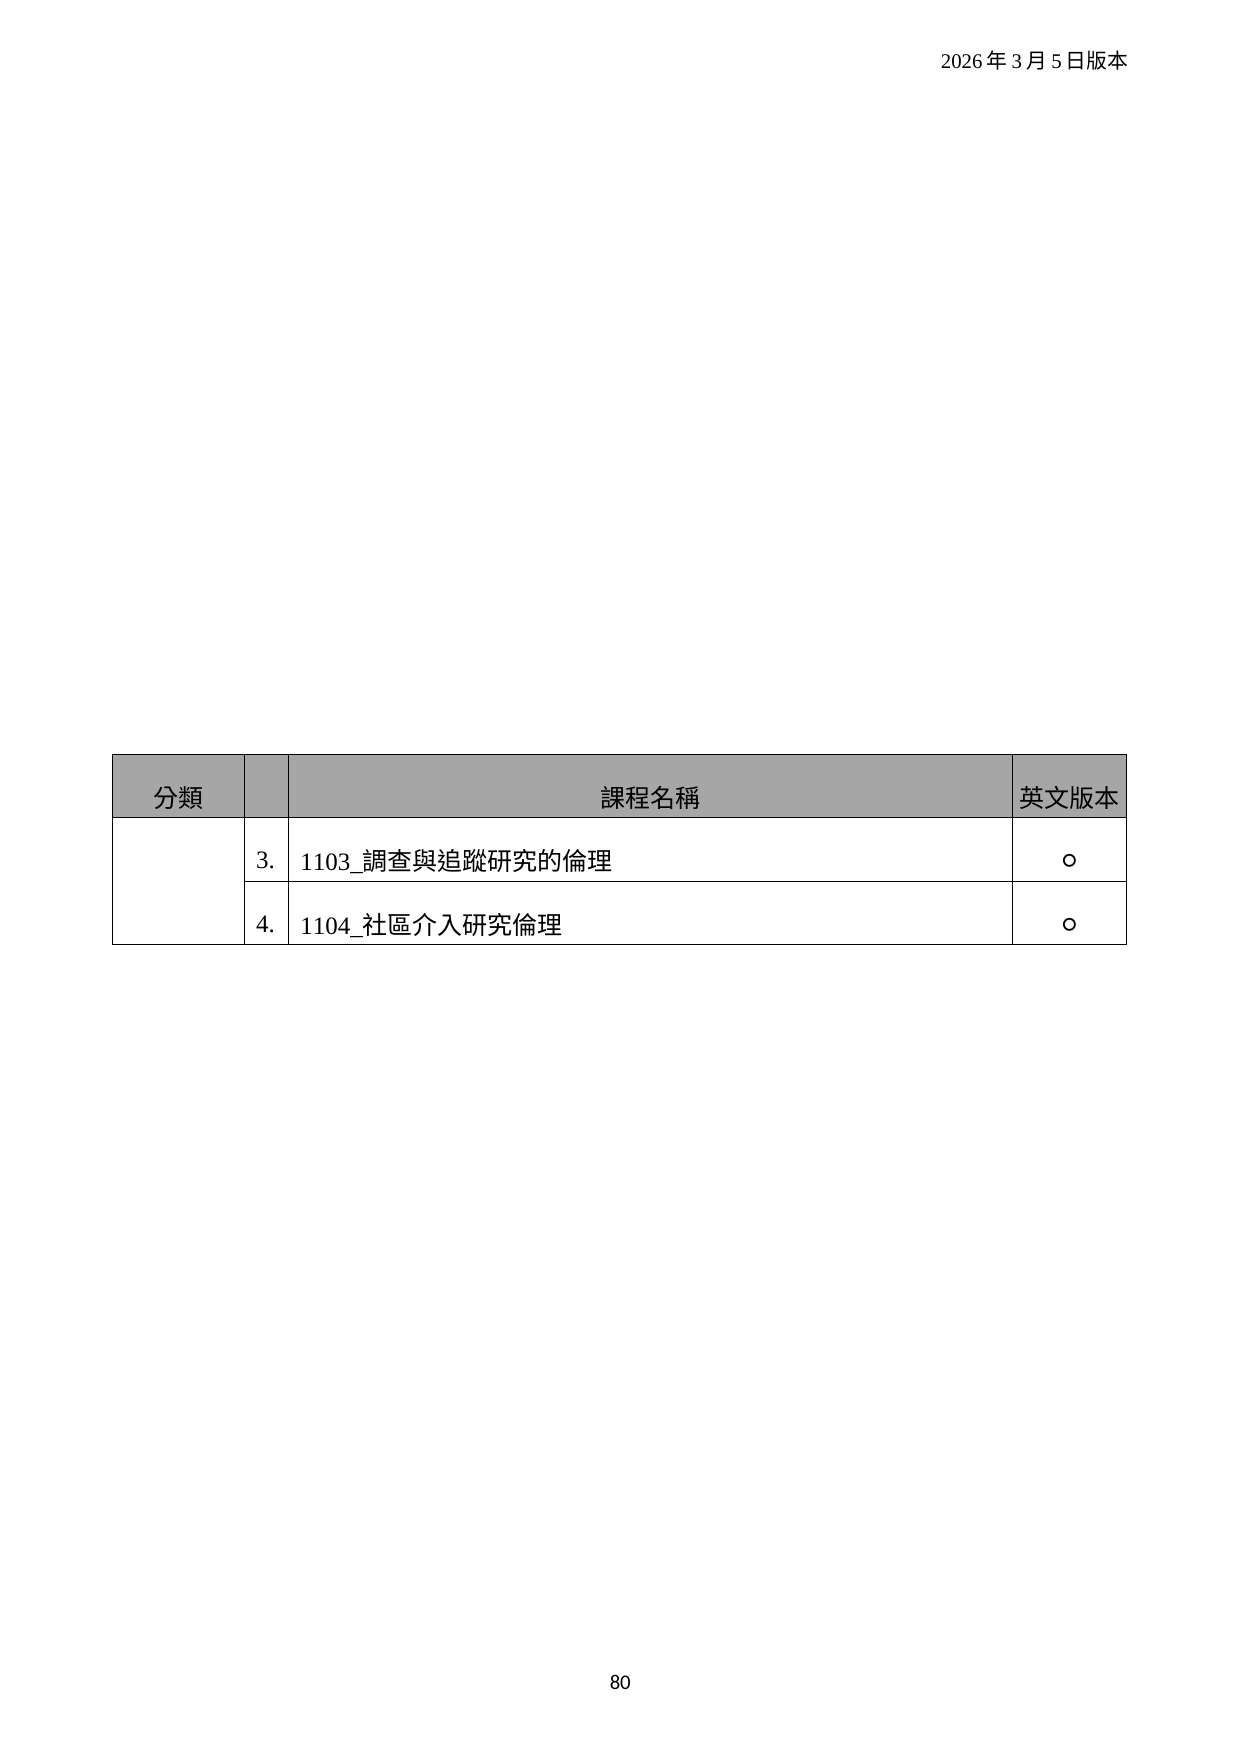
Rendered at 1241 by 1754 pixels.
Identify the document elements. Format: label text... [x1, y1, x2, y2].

table_cell [113, 818, 244, 944]
table_cell ○ [1013, 882, 1126, 944]
table_cell ○ [1013, 818, 1126, 881]
table_header [245, 755, 288, 817]
table_header 英文版本 [1013, 755, 1126, 817]
table_header 分類 [113, 755, 244, 817]
table_cell [245, 882, 288, 944]
table_cell [245, 818, 288, 881]
table_cell 1103_調查與追蹤研究的倫理 [289, 818, 1012, 881]
table_header 課程名稱 [289, 755, 1012, 817]
table_cell 1104_社區介入研究倫理 [289, 882, 1012, 944]
